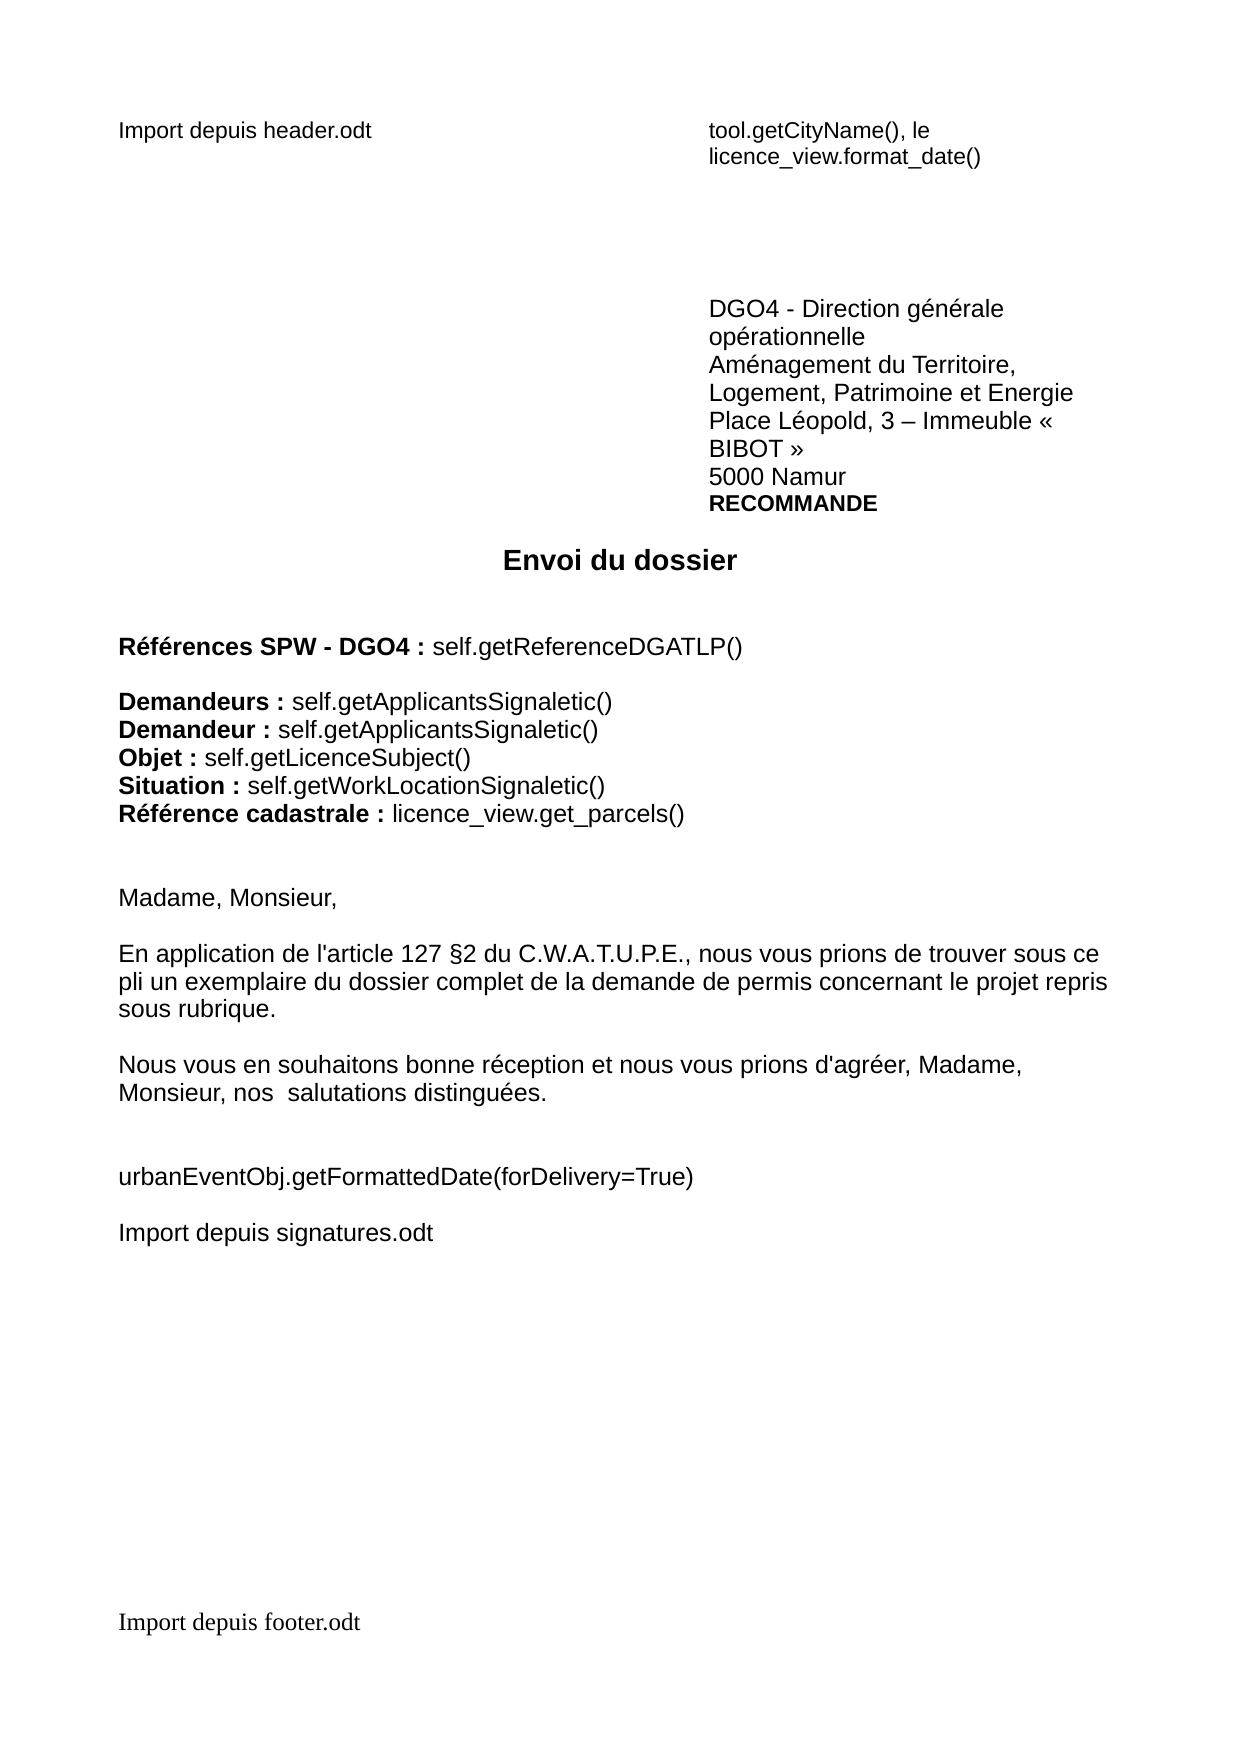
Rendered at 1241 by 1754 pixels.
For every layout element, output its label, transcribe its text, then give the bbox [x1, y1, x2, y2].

text Objet : self.getLicenceSubject() [118, 744, 1122, 772]
text Demandeurs : self.getApplicantsSignaletic() [118, 688, 1122, 716]
text Madame, Monsieur, [118, 884, 1122, 912]
text Import depuis signatures.odt [118, 1219, 1122, 1247]
text Nous vous en souhaitons bonne réception et nous vous prions d'agréer, Madame, Monsieur, nos salutations distinguées. [118, 1051, 1122, 1107]
text urbanEventObj.getFormattedDate(forDelivery=True) [118, 1163, 1122, 1191]
text Référence cadastrale : licence_view.get_parcels() [118, 800, 1122, 828]
text Situation : self.getWorkLocationSignaletic() [118, 772, 1122, 800]
text Demandeur : self.getApplicantsSignaletic() [118, 716, 1122, 744]
title Envoi du dossier [118, 544, 1122, 577]
text Références SPW - DGO4 : self.getReferenceDGATLP() [118, 632, 1122, 660]
text En application de l'article 127 §2 du C.W.A.T.U.P.E., nous vous prions de trouver sous ce pli un exemplaire du dossier complet de la demande de permis concernant le projet repris sous rubrique. [118, 939, 1122, 1023]
table_header Import depuis header.odt [118, 118, 708, 516]
table_header tool.getCityName(), le licence_view.format_date() DGO4 - Direction générale opérationnelle Aménagement du Territoire, Logement, Patrimoine et Energie Place Léopold, 3 – Immeuble « BIBOT » 5000 Namur RECOMMANDE [709, 118, 1128, 516]
